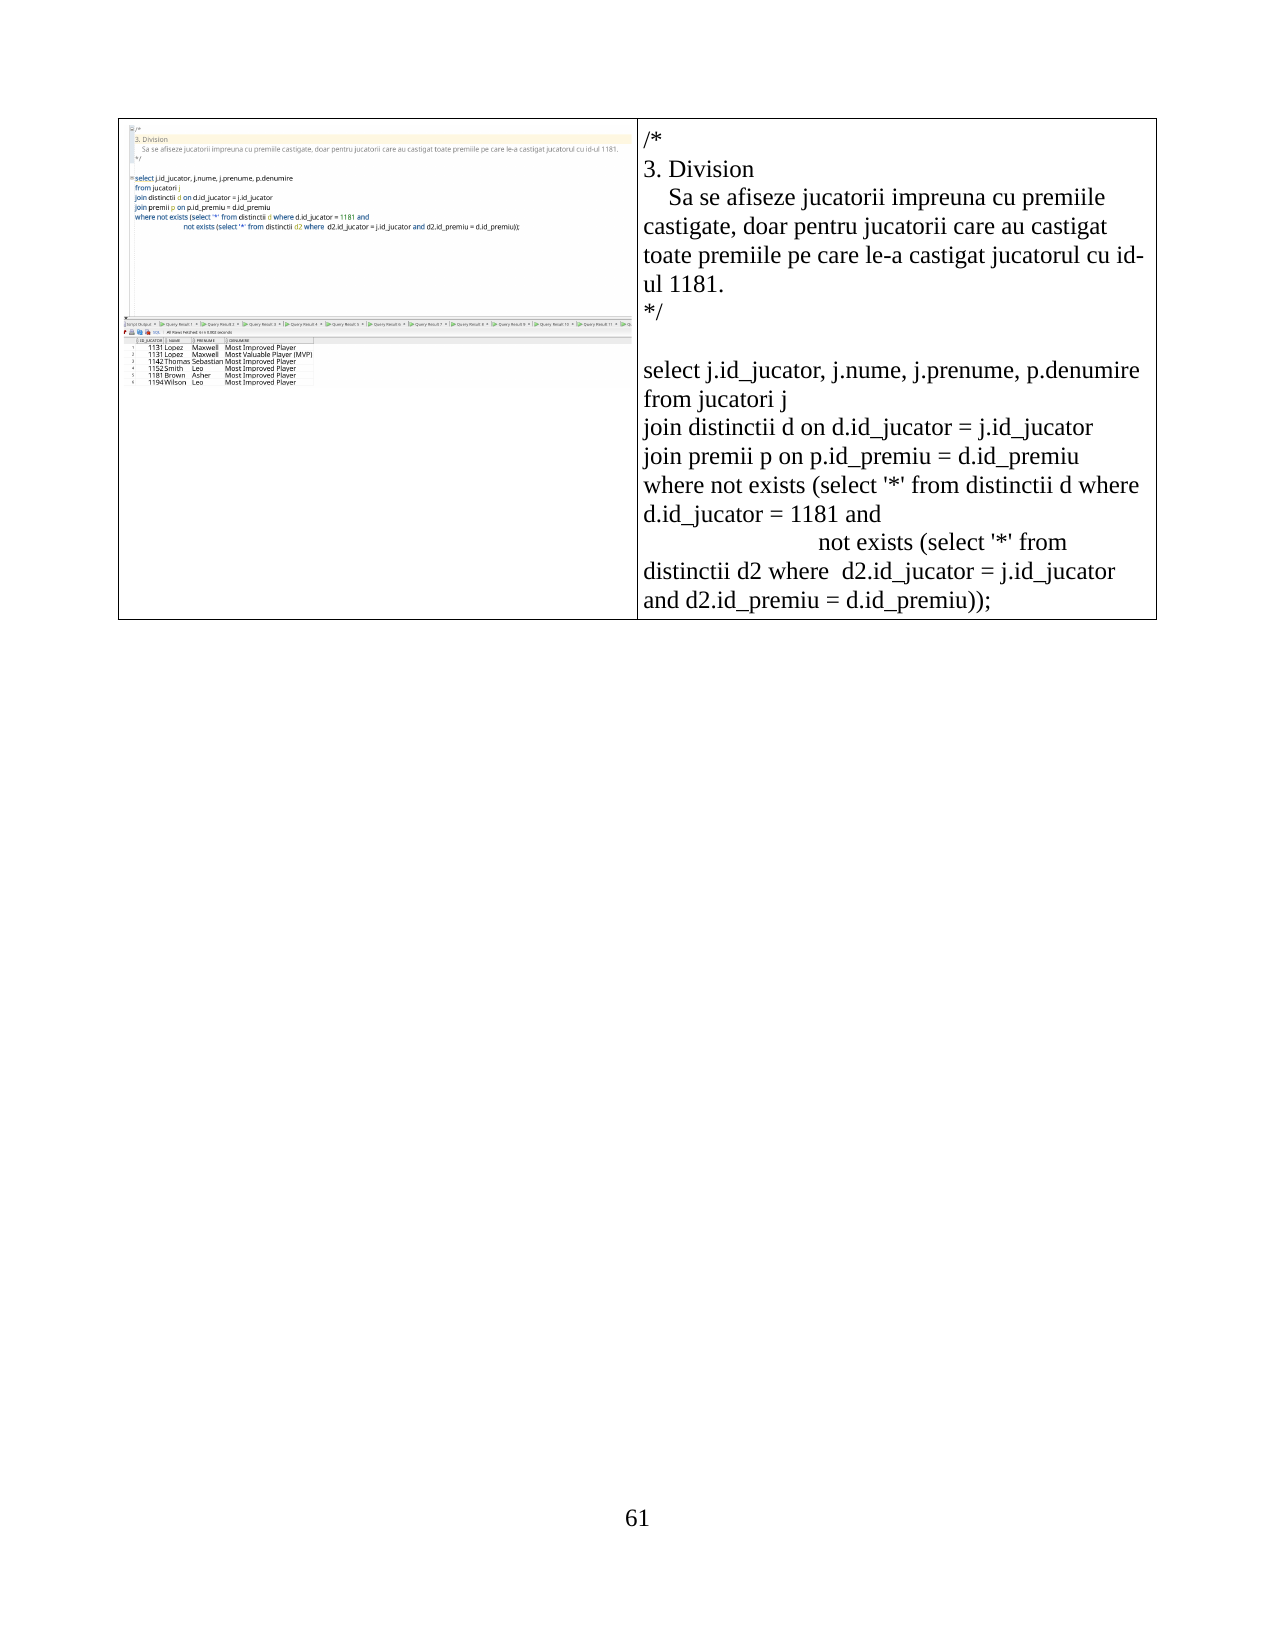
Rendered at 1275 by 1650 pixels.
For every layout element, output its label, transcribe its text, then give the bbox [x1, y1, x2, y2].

table_cell [119, 119, 637, 619]
picture [123, 125, 632, 388]
table_cell /* 3. Division Sa se afiseze jucatorii impreuna cu premiile castigate, doar pentru jucatorii care au castigat toate premiile pe care le-a castigat jucatorul cu id-ul 1181. */ select j.id_jucator, j.nume, j.prenume, p.denumire from jucatori j join distinctii d on d.id_jucator = j.id_jucator join premii p on p.id_premiu = d.id_premiu where not exists (select '*' from distinctii d where d.id_jucator = 1181 and not exists (select '*' from distinctii d2 where d2.id_jucator = j.id_jucator and d2.id_premiu = d.id_premiu)); [638, 119, 1156, 619]
